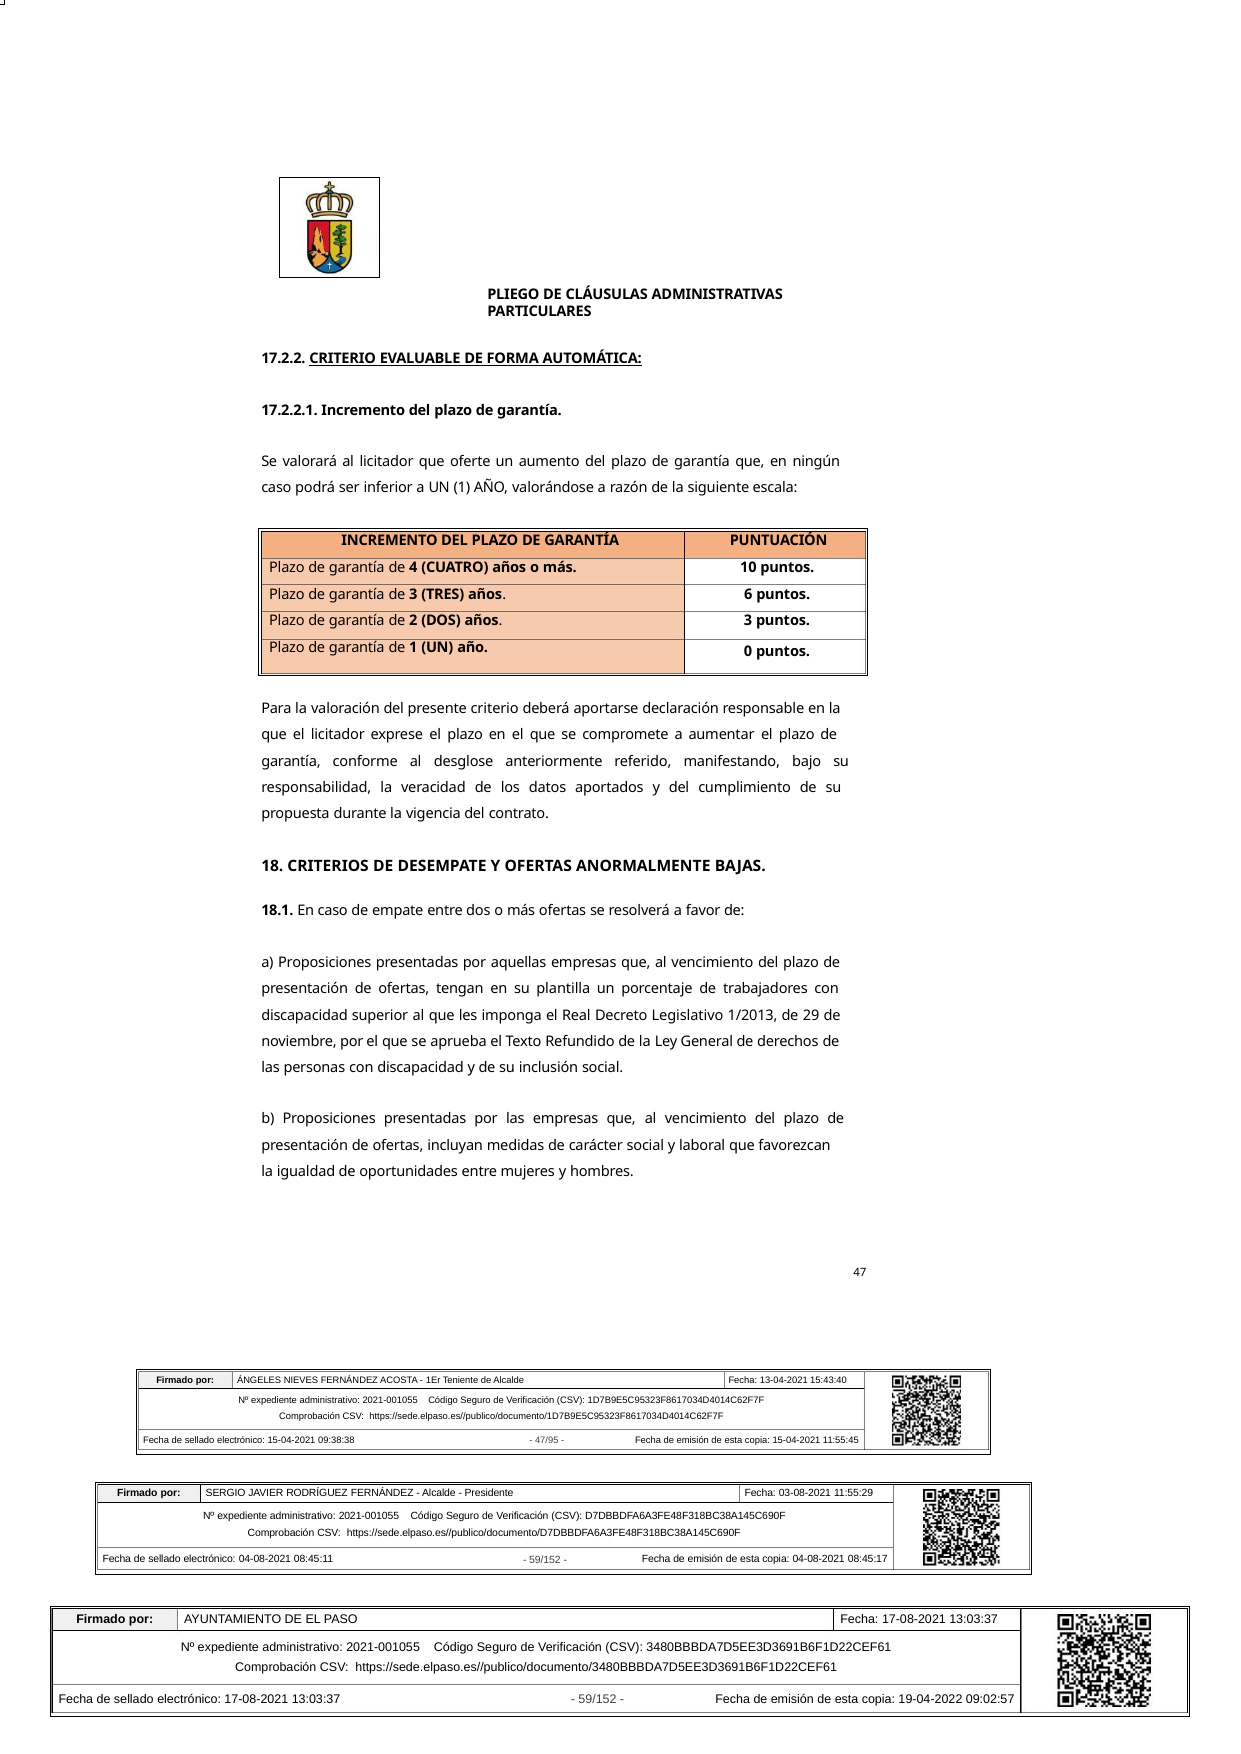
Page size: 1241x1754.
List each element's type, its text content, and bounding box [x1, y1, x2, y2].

text - 47/95 - [529, 1435, 578, 1446]
text presentación de ofertas, tengan en su plantilla un porcentaje de trabajadores con [261, 980, 890, 997]
text Plazo de garantía de 2 (DOS) años. [269, 612, 536, 629]
text 6 puntos. [744, 585, 842, 602]
text - 59/152 - [571, 1693, 643, 1707]
text las personas con discapacidad y de su inclusión social. [261, 1059, 890, 1076]
text Para la valoración del presente criterio deberá aportarse declaración responsable en la [261, 700, 890, 717]
text Se valorará al licitador que oferte un aumento del plazo de garantía que, en ningún [261, 453, 890, 470]
picture [51, 1607, 1189, 1716]
text b) Proposiciones presentadas por las empresas que, al vencimiento del plazo de [261, 1111, 890, 1127]
text Firmado por: [156, 1375, 228, 1385]
text Fecha de sellado electrónico: 17-08-2021 13:03:37 [58, 1692, 365, 1706]
text PLIEGO DE CLÁUSULAS ADMINISTRATIVAS PARTICULARES [487, 286, 890, 320]
text 1 [261, 902, 269, 919]
text 8. CRITERIOS DE DESEMPATE Y OFERTAS ANORMALMENTE BAJAS. [270, 856, 769, 875]
text Fecha de emisión de esta copia: 15-04-2021 11:55:45 [635, 1435, 884, 1445]
text propuesta durante la vigencia del contrato. [261, 805, 890, 822]
text noviembre, por el que se aprueba el Texto Refundido de la Ley General de derechos de [261, 1033, 890, 1049]
text PUNTUACIÓN [729, 532, 842, 549]
text Fecha de emisión de esta copia: 19-04-2022 09:02:57 [715, 1692, 1039, 1706]
text Comprobación CSV: https://sede.elpaso.es//publico/documento/3480BBBDA7D5EE3D3691B6F1D22CEF61 [235, 1661, 917, 1674]
text 7.2.2. CRITERIO EVALUABLE DE FORMA AUTOMÁTICA: [269, 349, 650, 367]
text Fecha: 13-04-2021 15:43:40 [728, 1375, 864, 1385]
text 0 [744, 643, 756, 660]
text Comprobación CSV: https://sede.elpaso.es//publico/documento/D7DBBDFA6A3FE48F318BC38A145C690F [247, 1527, 812, 1539]
text Fecha: 03-08-2021 11:55:29 [744, 1488, 893, 1499]
text 1 [261, 349, 269, 367]
text 7.2.2.1. Incremento del plazo de garantía. [269, 401, 582, 418]
text Firmado por: [117, 1488, 196, 1499]
text - 59/152 - [523, 1554, 582, 1565]
text SERGIO JAVIER RODRÍGUEZ FERNÁNDEZ - Alcalde - Presidente [205, 1488, 540, 1499]
text Fecha: 17-08-2021 13:03:37 [840, 1612, 1021, 1626]
text INCREMENTO DEL PLAZO DE GARANTÍA [341, 532, 629, 549]
picture [96, 1483, 1031, 1574]
text 10 puntos. [740, 558, 842, 576]
text 1 [261, 856, 270, 875]
text 47 [853, 1266, 883, 1279]
picture [259, 529, 867, 675]
text AYUNTAMIENTO DE EL PASO [184, 1612, 386, 1626]
text discapacidad superior al que les imponga el Real Decreto Legislativo 1/2013, de 29 de [261, 1007, 890, 1023]
text Fecha de emisión de esta copia: 04-08-2021 08:45:17 [642, 1553, 912, 1565]
text Nº expediente administrativo: 2021-001055 Código Seguro de Verificación (CSV): 1D7B9E5C95323F8617034D4014C62F7F [238, 1396, 788, 1406]
text Nº expediente administrativo: 2021-001055 Código Seguro de Verificación (CSV): 3480BBBDA7D5EE3D3691B6F1D22CEF61 [181, 1640, 917, 1654]
text caso podrá ser inferior a UN (1) AÑO, valorándose a razón de la siguiente escala: [261, 479, 890, 496]
text 1 [261, 401, 269, 418]
text 3 puntos. [744, 612, 828, 629]
text Fecha de sellado electrónico: 15-04-2021 09:38:38 [143, 1435, 379, 1445]
text Comprobación CSV: https://sede.elpaso.es//publico/documento/1D7B9E5C95323F8617034D4014C62F7F [279, 1411, 788, 1421]
text Firmado por: [76, 1612, 172, 1626]
picture [137, 1370, 990, 1454]
text responsabilidad, la veracidad de los datos aportados y del cumplimiento de su [261, 779, 890, 796]
text Plazo de garantía de 3 (TRES) años. [269, 585, 629, 602]
text Plazo de garantía de 1 (UN) año. [269, 639, 521, 656]
text Fecha de sellado electrónico: 04-08-2021 08:45:11 [102, 1553, 359, 1565]
text la igualdad de oportunidades entre mujeres y hombres. [261, 1163, 890, 1180]
text Nº expediente administrativo: 2021-001055 Código Seguro de Verificación (CSV): D7DBBDFA6A3FE48F318BC38A145C690F [203, 1510, 812, 1522]
text presentación de ofertas, incluyan medidas de carácter social y laboral que favorezcan [261, 1137, 890, 1153]
picture [280, 178, 379, 277]
text puntos. [756, 643, 828, 660]
text ÁNGELES NIEVES FERNÁNDEZ ACOSTA - 1Er Teniente de Alcalde [237, 1375, 552, 1385]
text Plazo de garantía de 4 (CUATRO) años o más. [269, 558, 629, 576]
text 8.1. En caso de empate entre dos o más ofertas se resolverá a favor de: [269, 902, 789, 919]
text a) Proposiciones presentadas por aquellas empresas que, al vencimiento del plazo de [261, 954, 890, 971]
text garantía, conforme al desglose anteriormente referido, manifestando, bajo su [261, 752, 890, 769]
text que el licitador exprese el plazo en el que se compromete a aumentar el plazo de [261, 726, 890, 743]
